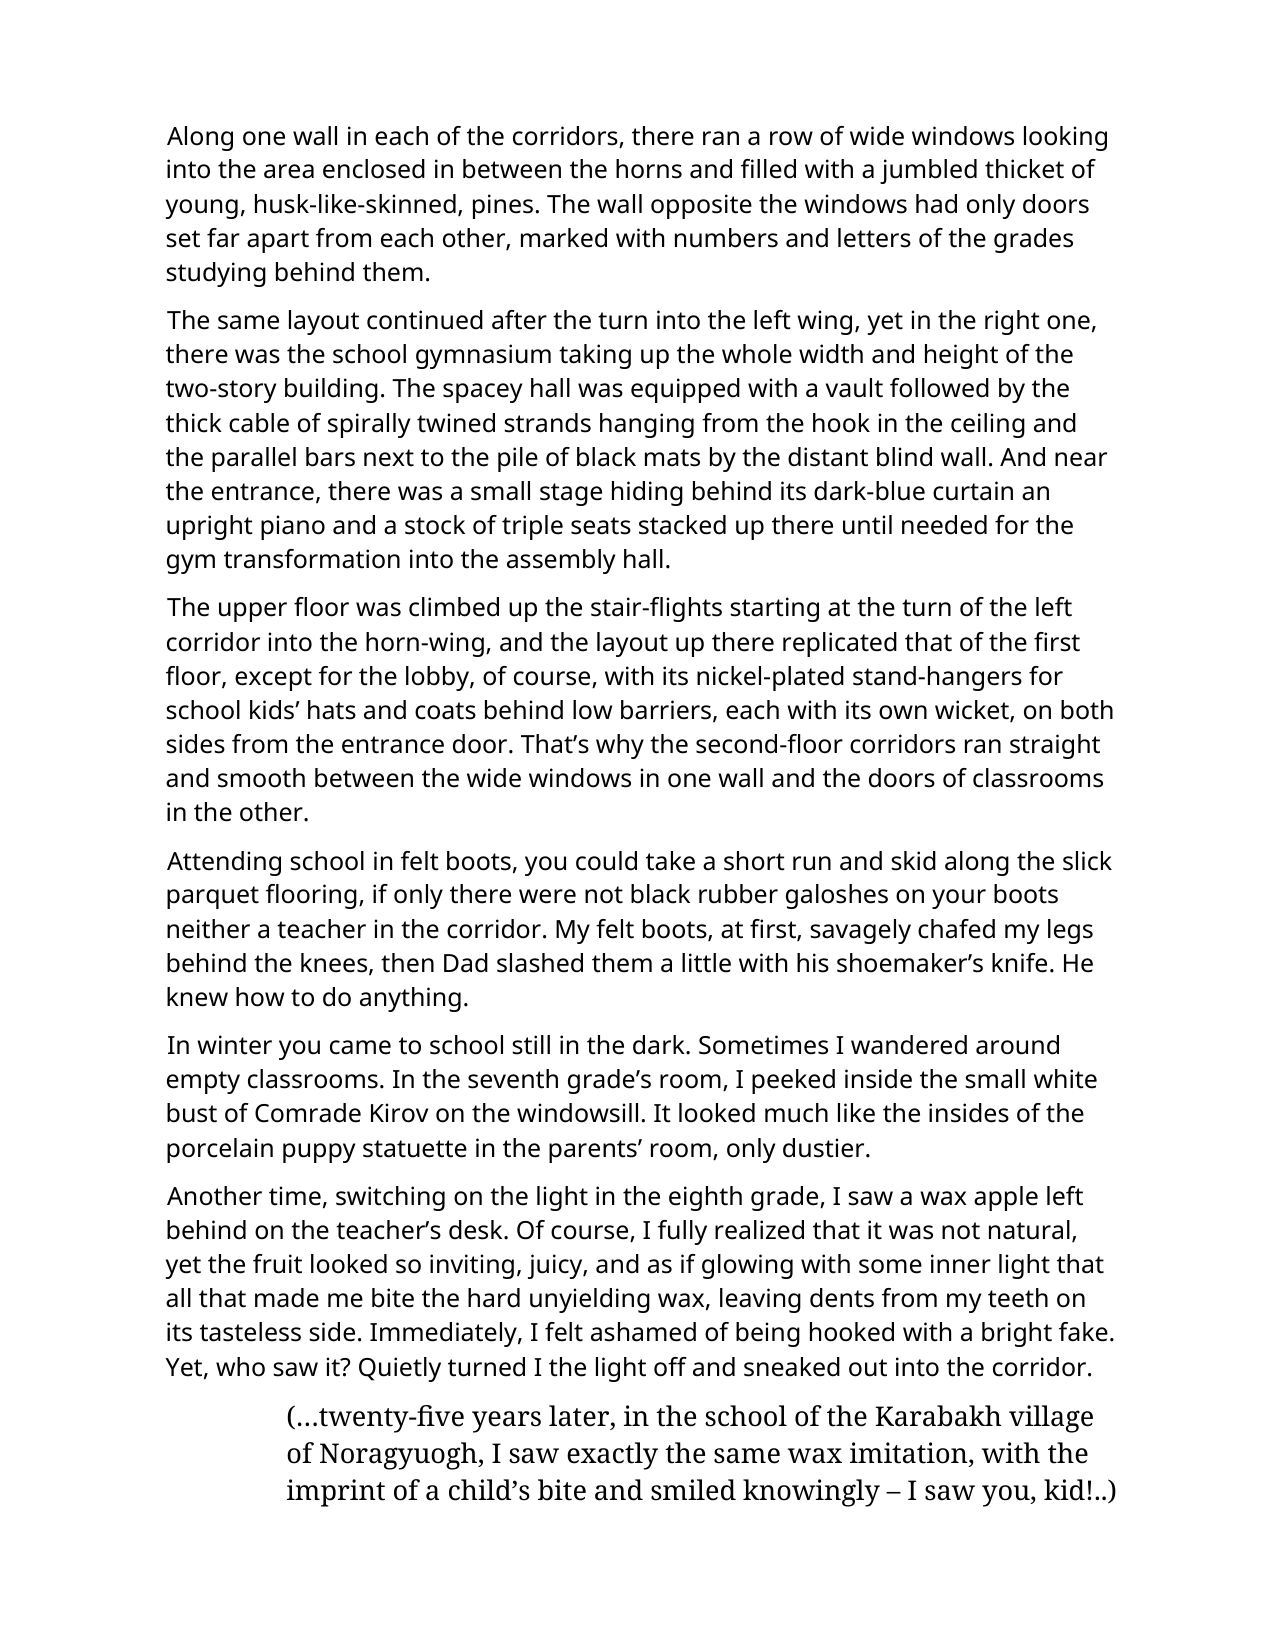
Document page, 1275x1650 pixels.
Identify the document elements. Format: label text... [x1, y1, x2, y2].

text Along one wall in each of the corridors, there ran a row of wide windows looking into the area enclosed in between the horns and filled with a jumbled thicket of young, husk-like-skinned, pines. The wall opposite the windows had only doors set far apart from each other, marked with numbers and letters of the grades studying behind them. [165, 118, 1118, 288]
text The same layout continued after the turn into the left wing, yet in the right one, there was the school gymnasium taking up the whole width and height of the two-story building. The spacey hall was equipped with a vault followed by the thick cable of spirally twined strands hanging from the hook in the ceiling and the parallel bars next to the pile of black mats by the distant blind wall. And near the entrance, there was a small stage hiding behind its dark-blue curtain an upright piano and a stock of triple seats stacked up there until needed for the gym transformation into the assembly hall. [165, 303, 1118, 576]
text In winter you came to school still in the dark. Sometimes I wandered around empty classrooms. In the seventh grade’s room, I peeked inside the small white bust of Comrade Kirov on the windowsill. It looked much like the insides of the porcelain puppy statuette in the parents’ room, only dustier. [165, 1028, 1118, 1164]
text Attending school in felt boots, you could take a short run and skid along the slick parquet flooring, if only there were not black rubber galoshes on your boots neither a teacher in the corridor. My felt boots, at first, savagely chafed my legs behind the knees, then Dad slashed them a little with his shoemaker’s knife. He knew how to do anything. [165, 843, 1118, 1013]
list (…twenty-five years later, in the school of the Karabakh village of Noragyuogh, I saw exactly the same wax imitation, with the imprint of a child’s bite and smiled knowingly – I saw you, kid!..) [286, 1398, 1118, 1508]
text Another time, switching on the light in the eighth grade, I saw a wax apple left behind on the teacher’s desk. Of course, I fully realized that it was not natural, yet the fruit looked so inviting, juicy, and as if glowing with some inner light that all that made me bite the hard unyielding wax, leaving dents from my teeth on its tasteless side. Immediately, I felt ashamed of being hooked with a bright fake. Yet, who saw it? Quietly turned I the light off and sneaked out into the corridor. [165, 1179, 1118, 1383]
text The upper floor was climbed up the stair-flights starting at the turn of the left corridor into the horn-wing, and the layout up there replicated that of the first floor, except for the lobby, of course, with its nickel-plated stand-hangers for school kids’ hats and coats behind low barriers, each with its own wicket, on both sides from the entrance door. That’s why the second-floor corridors ran straight and smooth between the wide windows in one wall and the doors of classrooms in the other. [165, 590, 1118, 828]
